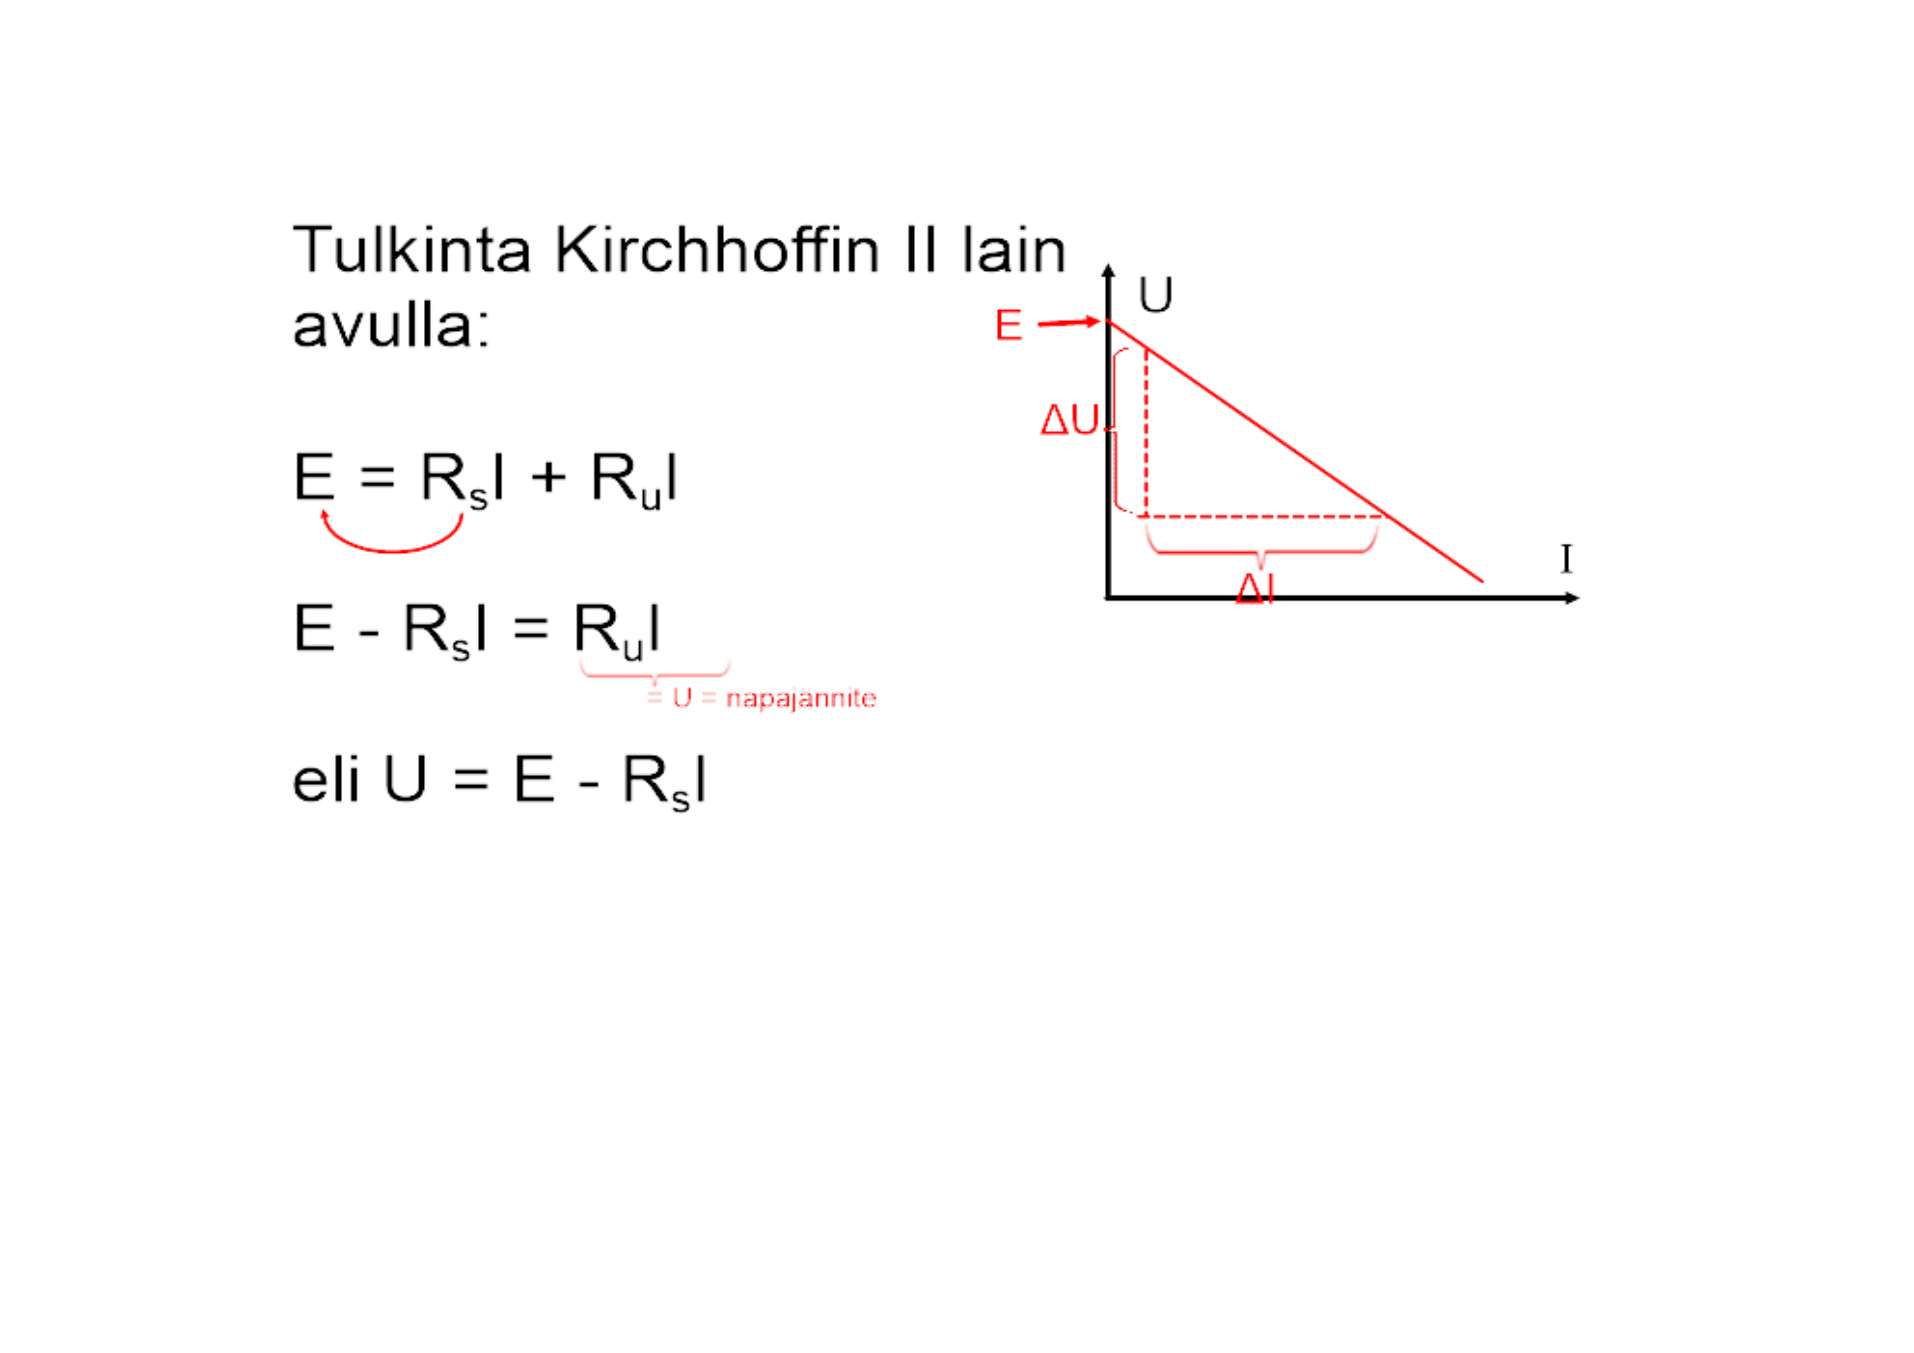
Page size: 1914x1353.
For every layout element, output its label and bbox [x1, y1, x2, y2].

picture [232, 128, 1652, 987]
